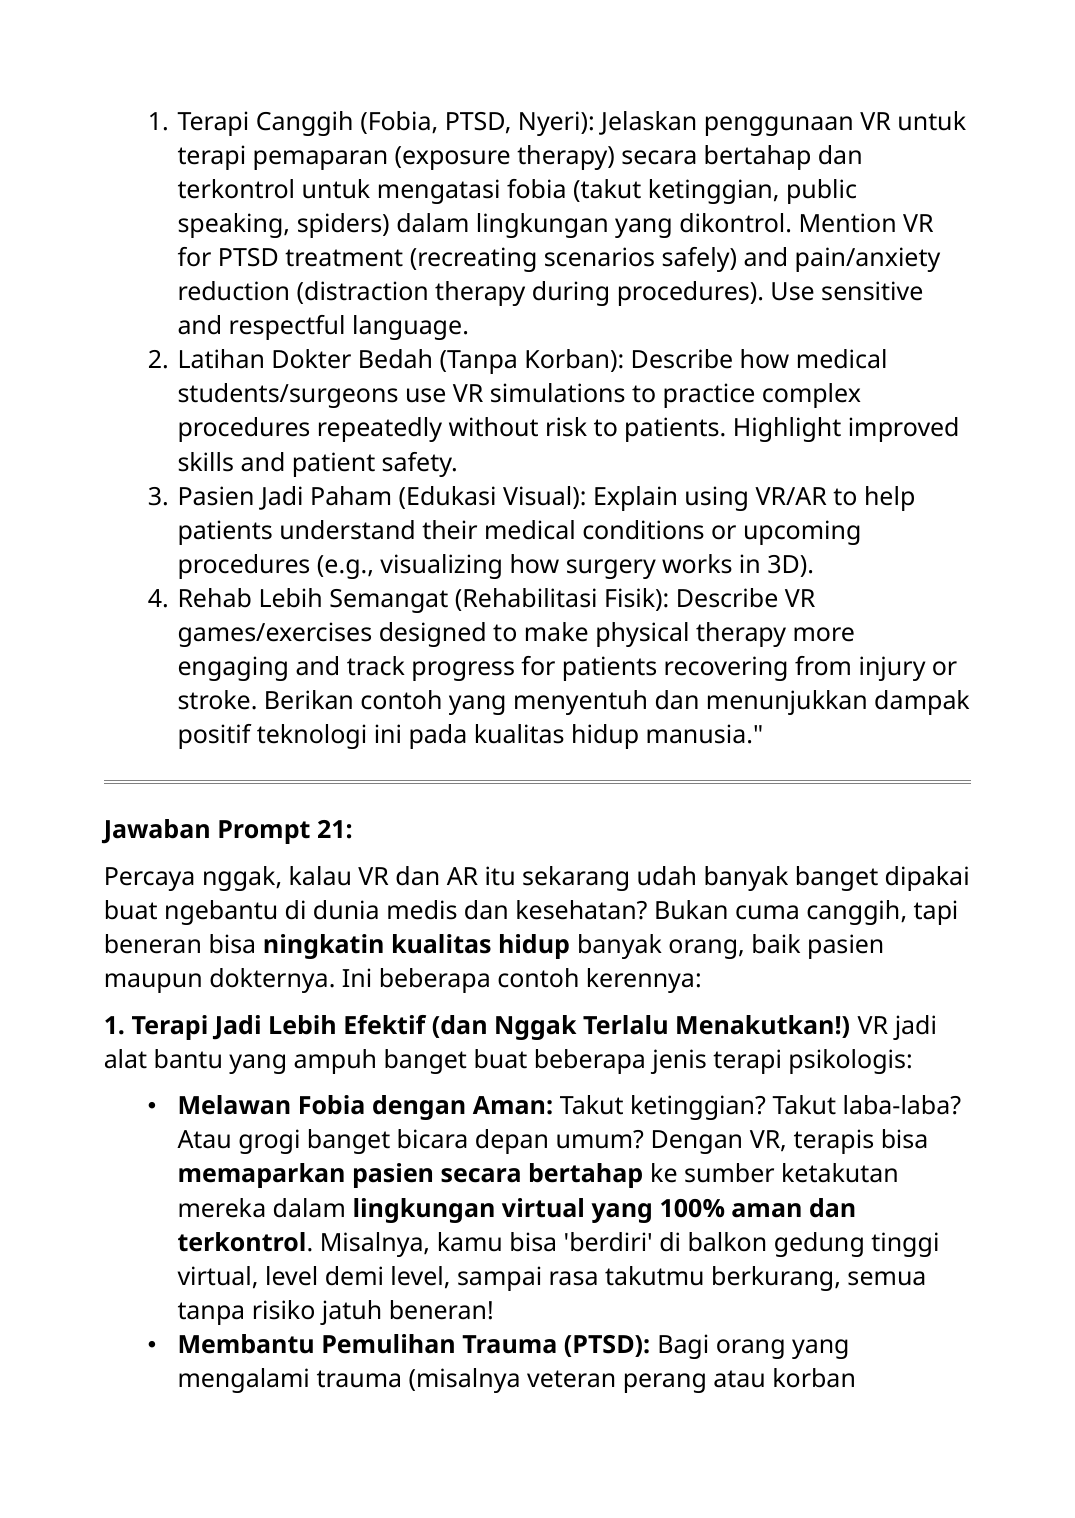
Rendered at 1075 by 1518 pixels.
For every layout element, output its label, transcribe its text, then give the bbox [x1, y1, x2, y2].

text Jawaban Prompt 21: [103, 812, 971, 846]
list Terapi Canggih (Fobia, PTSD, Nyeri): Jelaskan penggunaan VR untuk terapi pemaparan (exposure therapy) secara bertahap dan terkontrol untuk mengatasi fobia (takut ketinggian, public speaking, spiders) dalam lingkungan yang dikontrol. Mention VR for PTSD treatment (recreating scenarios safely) and pain/anxiety reduction (distraction therapy during procedures). Use sensitive and respectful language. [148, 103, 971, 342]
list Latihan Dokter Bedah (Tanpa Korban): Describe how medical students/surgeons use VR simulations to practice complex procedures repeatedly without risk to patients. Highlight improved skills and patient safety. [148, 342, 971, 478]
list Rehab Lebih Semangat (Rehabilitasi Fisik): Describe VR games/exercises designed to make physical therapy more engaging and track progress for patients recovering from injury or stroke. Berikan contoh yang menyentuh dan menunjukkan dampak positif teknologi ini pada kualitas hidup manusia." [148, 580, 971, 751]
list Membantu Pemulihan Trauma (PTSD): Bagi orang yang mengalami trauma (misalnya veteran perang atau korban [148, 1326, 971, 1394]
list Melawan Fobia dengan Aman: Takut ketinggian? Takut laba-laba? Atau grogi banget bicara depan umum? Dengan VR, terapis bisa memaparkan pasien secara bertahap ke sumber ketakutan mereka dalam lingkungan virtual yang 100% aman dan terkontrol. Misalnya, kamu bisa 'berdiri' di balkon gedung tinggi virtual, level demi level, sampai rasa takutmu berkurang, semua tanpa risiko jatuh beneran! [148, 1088, 971, 1326]
list Pasien Jadi Paham (Edukasi Visual): Explain using VR/AR to help patients understand their medical conditions or upcoming procedures (e.g., visualizing how surgery works in 3D). [148, 478, 971, 580]
text 1. Terapi Jadi Lebih Efektif (dan Nggak Terlalu Menakutkan!) VR jadi alat bantu yang ampuh banget buat beberapa jenis terapi psikologis: [103, 1007, 971, 1076]
text Percaya nggak, kalau VR dan AR itu sekarang udah banyak banget dipakai buat ngebantu di dunia medis dan kesehatan? Bukan cuma canggih, tapi beneran bisa ningkatin kualitas hidup banyak orang, baik pasien maupun dokternya. Ini beberapa contoh kerennya: [103, 859, 971, 995]
